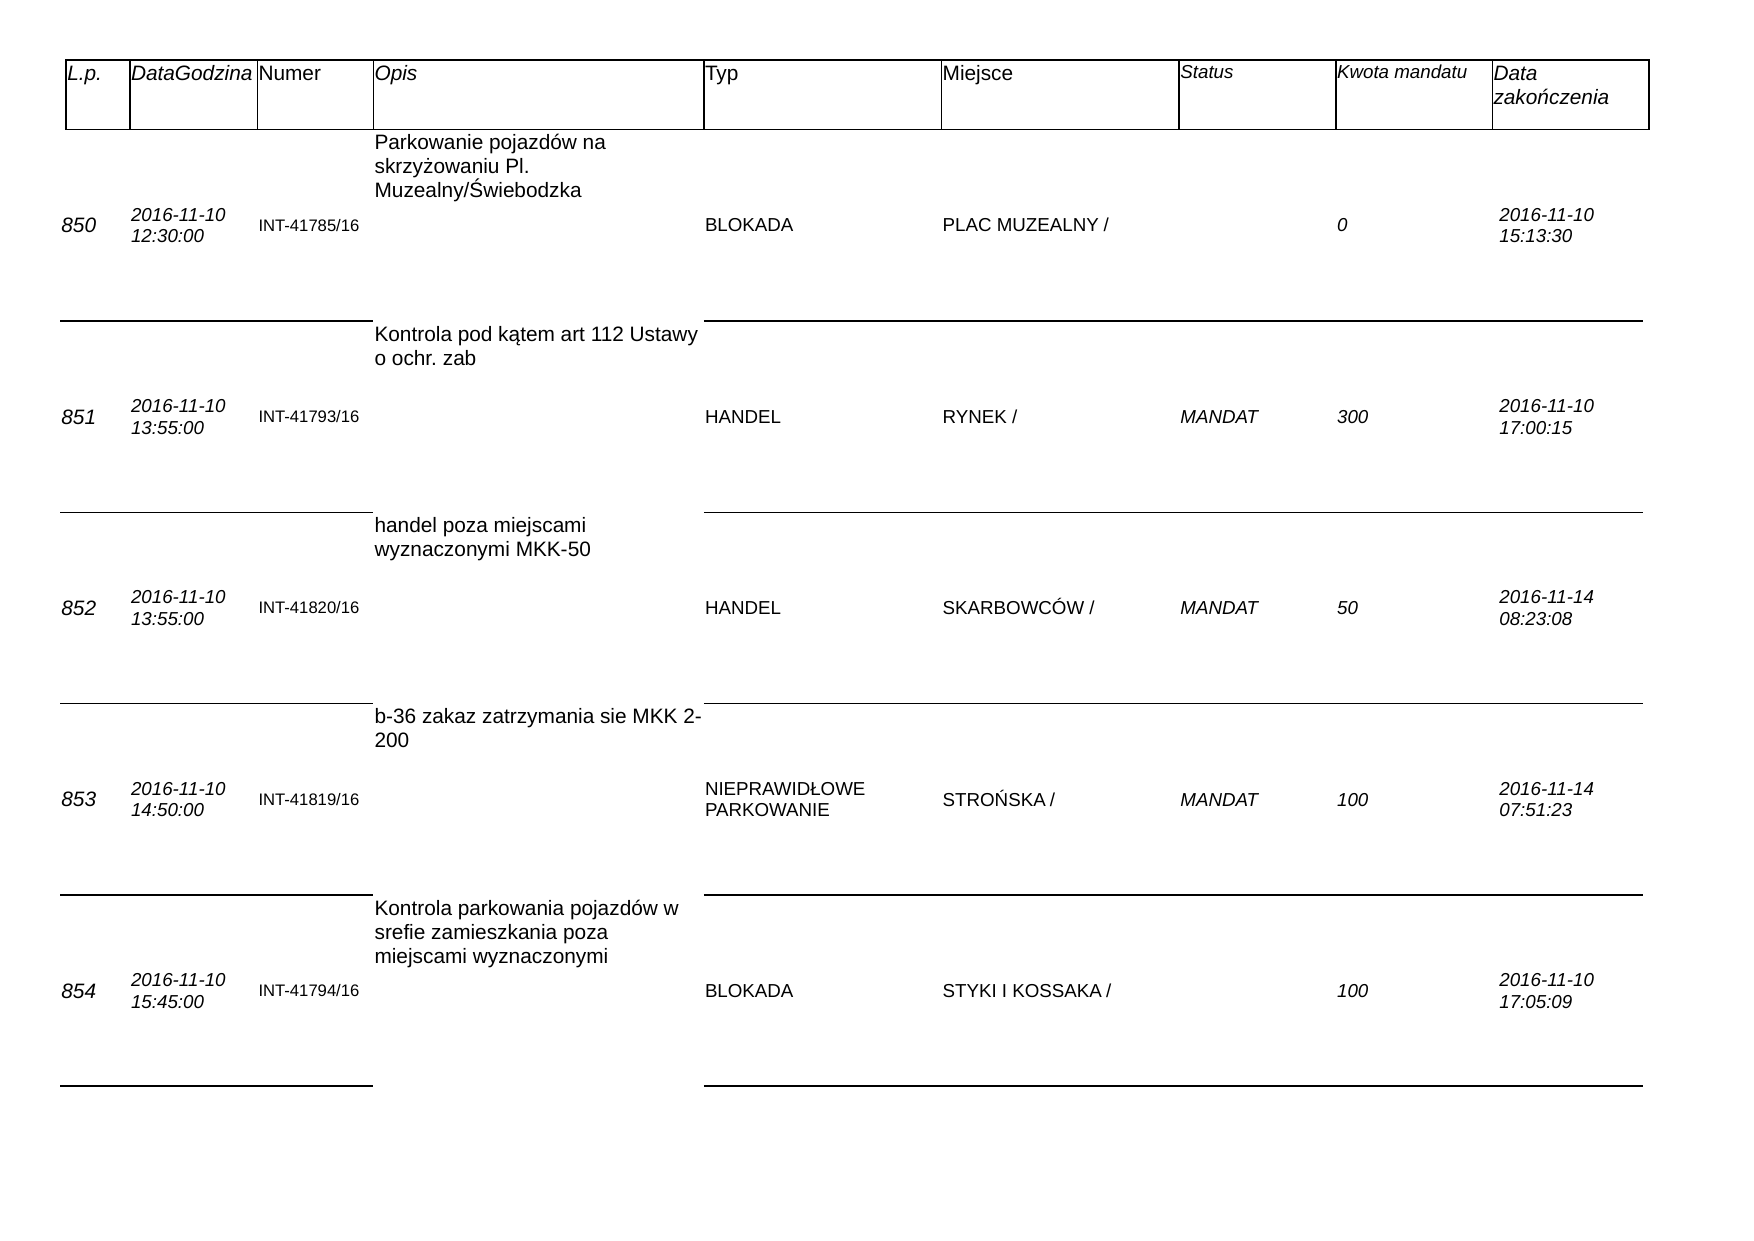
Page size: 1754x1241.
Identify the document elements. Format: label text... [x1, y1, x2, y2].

table_cell [1179, 896, 1336, 1085]
table_cell 2016-11-10 15:13:30 [1498, 130, 1643, 320]
table_cell [1643, 130, 1649, 320]
table_cell 2016-11-10 13:55:00 [130, 513, 257, 703]
table_cell 852 [60, 513, 130, 703]
table_cell handel poza miejscami wyznaczonymi MKK-50 [373, 511, 704, 703]
table_cell [1643, 703, 1649, 894]
table_header Miejsce [942, 61, 1178, 129]
table_header Data zakończenia [1493, 61, 1648, 129]
table_header L.p. [67, 61, 129, 129]
table_cell 2016-11-10 13:55:00 [130, 322, 257, 511]
table_cell [1179, 130, 1336, 320]
table_cell [1643, 511, 1649, 703]
table_header Kwota mandatu [1337, 61, 1492, 129]
table_cell Parkowanie pojazdów na skrzyżowaniu Pl. Muzealny/Świebodzka [373, 130, 704, 320]
table_cell STROŃSKA / [941, 704, 1179, 894]
table_cell 2016-11-10 15:45:00 [130, 896, 257, 1085]
table_cell 2016-11-10 17:00:15 [1498, 322, 1643, 511]
table_cell MANDAT [1179, 322, 1336, 511]
table_cell 300 [1336, 322, 1498, 511]
table_cell BLOKADA [704, 896, 941, 1085]
table_header Numer [258, 61, 373, 129]
table_cell 2016-11-10 17:05:09 [1498, 896, 1643, 1085]
table_cell INT-41794/16 [257, 896, 373, 1085]
table_cell 2016-11-14 08:23:08 [1498, 513, 1643, 703]
table_cell 854 [60, 896, 130, 1085]
table_cell 50 [1336, 513, 1498, 703]
table_cell 850 [60, 129, 130, 320]
table_cell NIEPRAWIDŁOWE PARKOWANIE [704, 704, 941, 894]
table_cell 2016-11-10 14:50:00 [130, 704, 257, 894]
table_cell 100 [1336, 704, 1498, 894]
table_cell HANDEL [704, 322, 941, 511]
table_cell RYNEK / [941, 322, 1179, 511]
table_cell Kontrola parkowania pojazdów w srefie zamieszkania poza miejscami wyznaczonymi [373, 894, 704, 1085]
table_header DataGodzina [131, 61, 257, 129]
table_cell INT-41820/16 [257, 513, 373, 703]
table_cell INT-41785/16 [257, 130, 373, 320]
table_cell b-36 zakaz zatrzymania sie MKK 2-200 [373, 703, 704, 894]
table_cell 2016-11-14 07:51:23 [1498, 704, 1643, 894]
table_cell 100 [1336, 896, 1498, 1085]
table_cell [1643, 320, 1649, 511]
table_header Status [1180, 61, 1335, 129]
table_cell PLAC MUZEALNY / [941, 130, 1179, 320]
table_header Typ [705, 61, 941, 129]
table_cell MANDAT [1179, 704, 1336, 894]
table_cell HANDEL [704, 513, 941, 703]
table_cell STYKI I KOSSAKA / [941, 896, 1179, 1085]
table_cell BLOKADA [704, 130, 941, 320]
table_cell 0 [1336, 130, 1498, 320]
table_header [60, 59, 65, 129]
table_cell 2016-11-10 12:30:00 [130, 130, 257, 320]
table_header Opis [374, 61, 703, 129]
table_cell MANDAT [1179, 513, 1336, 703]
table_cell 853 [60, 704, 130, 894]
table_cell Kontrola pod kątem art 112 Ustawy o ochr. zab [373, 320, 704, 511]
table_cell INT-41793/16 [257, 322, 373, 511]
table_cell 851 [60, 322, 130, 511]
table_cell SKARBOWCÓW / [941, 513, 1179, 703]
table_cell INT-41819/16 [257, 704, 373, 894]
table_cell [1643, 894, 1649, 1085]
